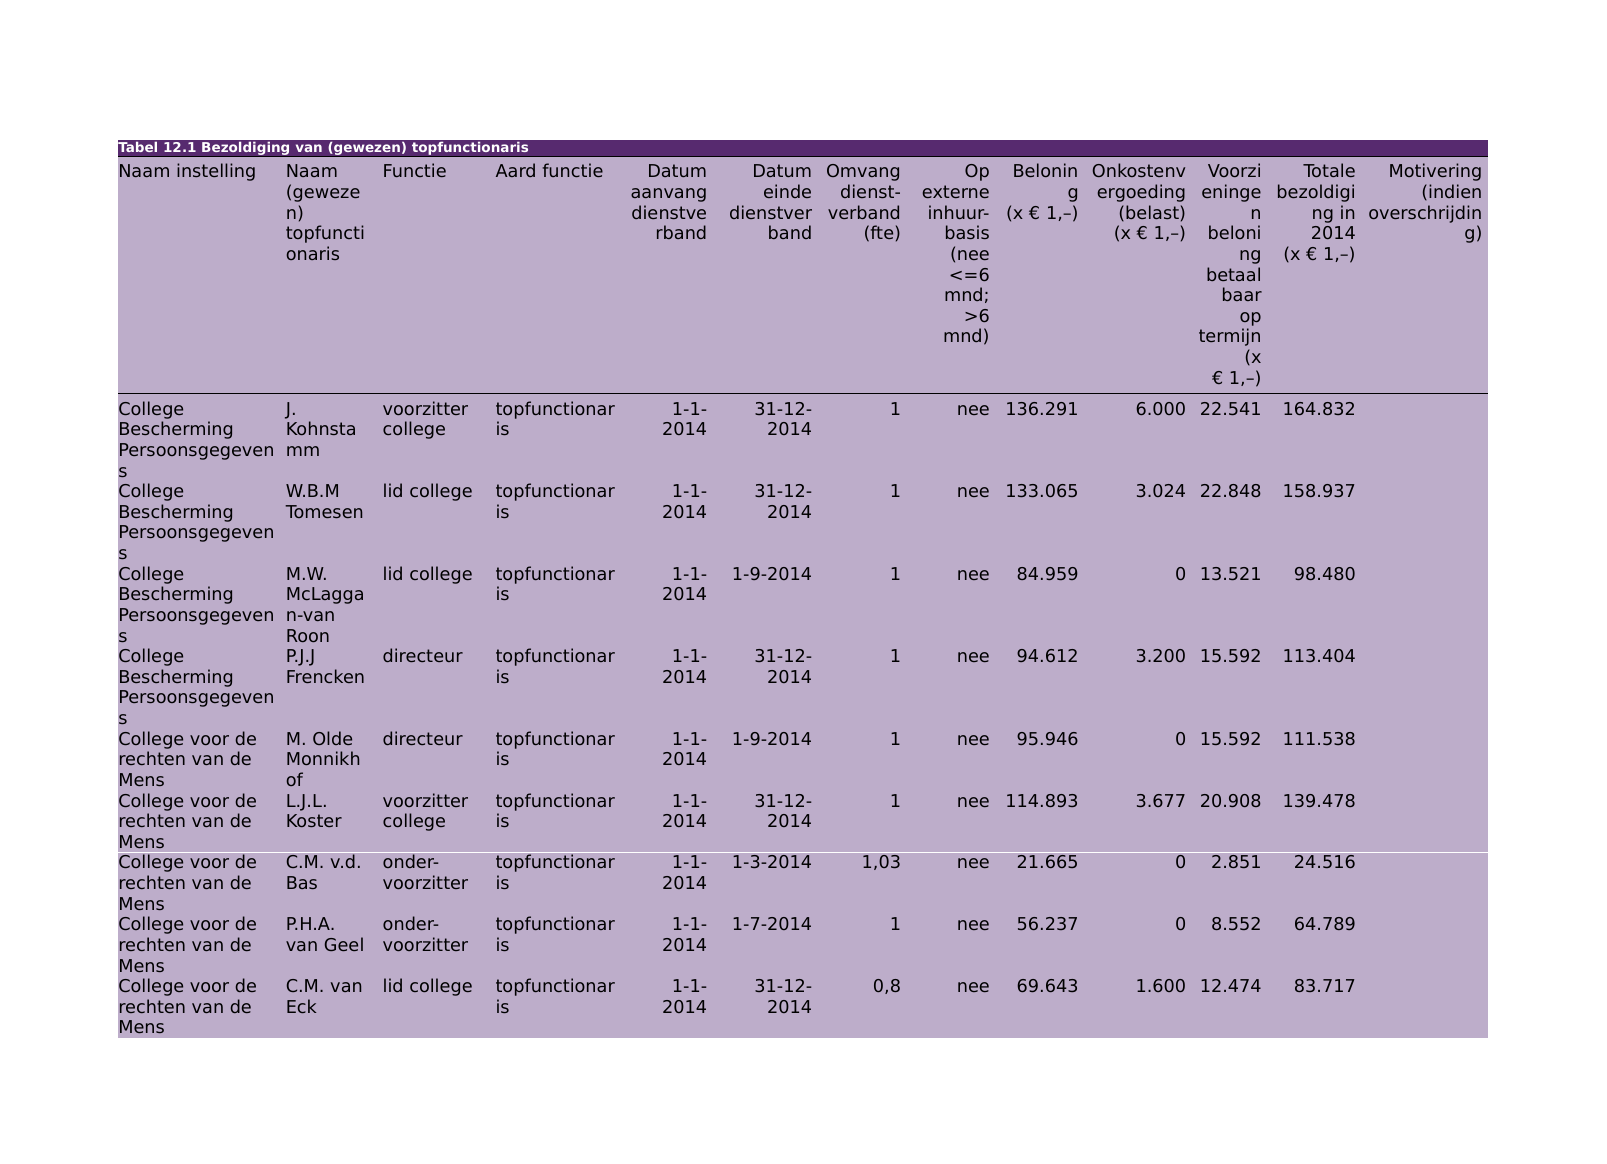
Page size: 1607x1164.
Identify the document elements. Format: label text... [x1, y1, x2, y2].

table_cell 22.848 [1192, 481, 1267, 564]
table_cell 3.024 [1084, 481, 1192, 564]
table_cell 1-1-2014 [624, 394, 713, 481]
table_cell College voor de rechten van de Mens [118, 853, 279, 914]
table_cell 22.541 [1192, 394, 1267, 481]
table_cell College voor de rechten van de Mens [118, 729, 279, 791]
table_cell Datum einde dienstverband [713, 157, 818, 393]
table_cell L.J.L. Koster [280, 791, 376, 852]
table_cell 13.521 [1192, 564, 1267, 646]
table_cell voorzitter college [376, 394, 489, 481]
table_cell 21.665 [995, 853, 1084, 914]
table_cell Naam instelling [118, 157, 279, 393]
table_cell 1-1-2014 [624, 646, 713, 729]
table_cell Onkostenvergoeding (belast) (x € 1,–) [1084, 157, 1192, 393]
table_cell 1-7-2014 [713, 914, 818, 976]
table_cell topfunctionaris [490, 853, 624, 914]
table_cell directeur [376, 646, 489, 729]
table_cell College Bescherming Persoonsgegevens [118, 646, 279, 729]
table_cell directeur [376, 729, 489, 791]
table_cell C.M. v.d. Bas [280, 853, 376, 914]
table_cell 2.851 [1192, 853, 1267, 914]
table_cell 1-1-2014 [624, 729, 713, 791]
table_cell 1 [818, 481, 907, 564]
table_cell [1361, 853, 1488, 914]
table_cell 0,8 [818, 976, 907, 1038]
table_cell [1361, 729, 1488, 791]
table_cell 1 [818, 564, 907, 646]
table_cell College Bescherming Persoonsgegevens [118, 481, 279, 564]
table_cell College voor de rechten van de Mens [118, 976, 279, 1038]
table_cell 1-1-2014 [624, 564, 713, 646]
table_cell 12.474 [1192, 976, 1267, 1038]
table_cell topfunctionaris [490, 646, 624, 729]
table_cell 1 [818, 914, 907, 976]
table_cell nee [907, 853, 995, 914]
table_cell 1 [818, 791, 907, 852]
table_cell [1361, 791, 1488, 852]
table_cell College Bescherming Persoonsgegevens [118, 564, 279, 646]
table_cell 56.237 [995, 914, 1084, 976]
table_cell lid college [376, 976, 489, 1038]
table_cell Functie [376, 157, 489, 393]
table_cell 8.552 [1192, 914, 1267, 976]
table_cell lid college [376, 564, 489, 646]
table_cell Omvang dienst-verband (fte) [818, 157, 907, 393]
table_cell 1-1-2014 [624, 481, 713, 564]
table_cell 0 [1084, 729, 1192, 791]
table_cell Naam (gewezen) topfunctionaris [280, 157, 376, 393]
table_cell 84.959 [995, 564, 1084, 646]
table_cell Beloning (x € 1,–) [995, 157, 1084, 393]
table_cell [1361, 976, 1488, 1038]
table_cell 6.000 [1084, 394, 1192, 481]
table_cell 113.404 [1267, 646, 1361, 729]
table_cell 3.200 [1084, 646, 1192, 729]
table_cell 1-1-2014 [624, 791, 713, 852]
table_cell 64.789 [1267, 914, 1361, 976]
table_cell 1 [818, 729, 907, 791]
table_cell College Bescherming Persoonsgegevens [118, 394, 279, 481]
table_cell 0 [1084, 914, 1192, 976]
table_cell topfunctionaris [490, 729, 624, 791]
table_cell 111.538 [1267, 729, 1361, 791]
table_cell topfunctionaris [490, 976, 624, 1038]
table_cell topfunctionaris [490, 564, 624, 646]
table_cell P.J.J Frencken [280, 646, 376, 729]
table_cell M.W. McLaggan-van Roon [280, 564, 376, 646]
table_cell M. Olde Monnikhof [280, 729, 376, 791]
table_cell 31-12-2014 [713, 481, 818, 564]
table_cell voorzitter college [376, 791, 489, 852]
table_cell P.H.A. van Geel [280, 914, 376, 976]
table_cell College voor de rechten van de Mens [118, 914, 279, 976]
table_cell 1-1-2014 [624, 976, 713, 1038]
table_cell 15.592 [1192, 729, 1267, 791]
table_cell College voor de rechten van de Mens [118, 791, 279, 852]
table_cell 1 [818, 646, 907, 729]
table_cell 31-12-2014 [713, 646, 818, 729]
table_cell 158.937 [1267, 481, 1361, 564]
table_cell nee [907, 646, 995, 729]
table_cell 31-12-2014 [713, 791, 818, 852]
table_header Tabel 12.1 Bezoldiging van (gewezen) topfunctionaris [118, 140, 1488, 156]
table_cell 94.612 [995, 646, 1084, 729]
table_cell 1 [818, 394, 907, 481]
table_cell 98.480 [1267, 564, 1361, 646]
table_cell 1,03 [818, 853, 907, 914]
table_cell 1-3-2014 [713, 853, 818, 914]
table_cell topfunctionaris [490, 481, 624, 564]
table_cell Aard functie [490, 157, 624, 393]
table_cell [1361, 646, 1488, 729]
table_cell [1361, 394, 1488, 481]
table_cell [1361, 481, 1488, 564]
table_cell 164.832 [1267, 394, 1361, 481]
table_cell onder-voorzitter [376, 853, 489, 914]
table_cell topfunctionaris [490, 394, 624, 481]
table_cell topfunctionaris [490, 914, 624, 976]
table_cell nee [907, 564, 995, 646]
table_cell 1-1-2014 [624, 853, 713, 914]
table_cell 20.908 [1192, 791, 1267, 852]
table_cell 1-9-2014 [713, 564, 818, 646]
table_cell 136.291 [995, 394, 1084, 481]
table_cell 83.717 [1267, 976, 1361, 1038]
table_cell 3.677 [1084, 791, 1192, 852]
table_cell W.B.M Tomesen [280, 481, 376, 564]
table_cell nee [907, 976, 995, 1038]
table_cell nee [907, 481, 995, 564]
table_cell nee [907, 914, 995, 976]
table_cell [1361, 564, 1488, 646]
table_cell Datum aanvang dienstverband [624, 157, 713, 393]
table_cell Voorzieningen beloning betaalbaar op termijn (x € 1,–) [1192, 157, 1267, 393]
table_cell 0 [1084, 564, 1192, 646]
table_cell 0 [1084, 853, 1192, 914]
table_cell nee [907, 394, 995, 481]
table_cell 1-9-2014 [713, 729, 818, 791]
table_cell topfunctionaris [490, 791, 624, 852]
table_cell 133.065 [995, 481, 1084, 564]
table_cell 31-12-2014 [713, 976, 818, 1038]
table_cell 95.946 [995, 729, 1084, 791]
table_cell 69.643 [995, 976, 1084, 1038]
table_cell nee [907, 729, 995, 791]
table_cell nee [907, 791, 995, 852]
table_cell 1.600 [1084, 976, 1192, 1038]
table_cell 15.592 [1192, 646, 1267, 729]
table_cell 24.516 [1267, 853, 1361, 914]
table_cell Totale bezoldiging in 2014 (x € 1,–) [1267, 157, 1361, 393]
table_cell [1361, 914, 1488, 976]
table_cell 139.478 [1267, 791, 1361, 852]
table_cell C.M. van Eck [280, 976, 376, 1038]
table_cell 114.893 [995, 791, 1084, 852]
table_cell J. Kohnstamm [280, 394, 376, 481]
table_cell 1-1-2014 [624, 914, 713, 976]
table_cell Motivering (indien overschrijding) [1361, 157, 1488, 393]
table_cell onder-voorzitter [376, 914, 489, 976]
table_cell Op externe inhuur-basis (nee <=6 mnd; >6 mnd) [907, 157, 995, 393]
table_cell 31-12-2014 [713, 394, 818, 481]
table_cell lid college [376, 481, 489, 564]
